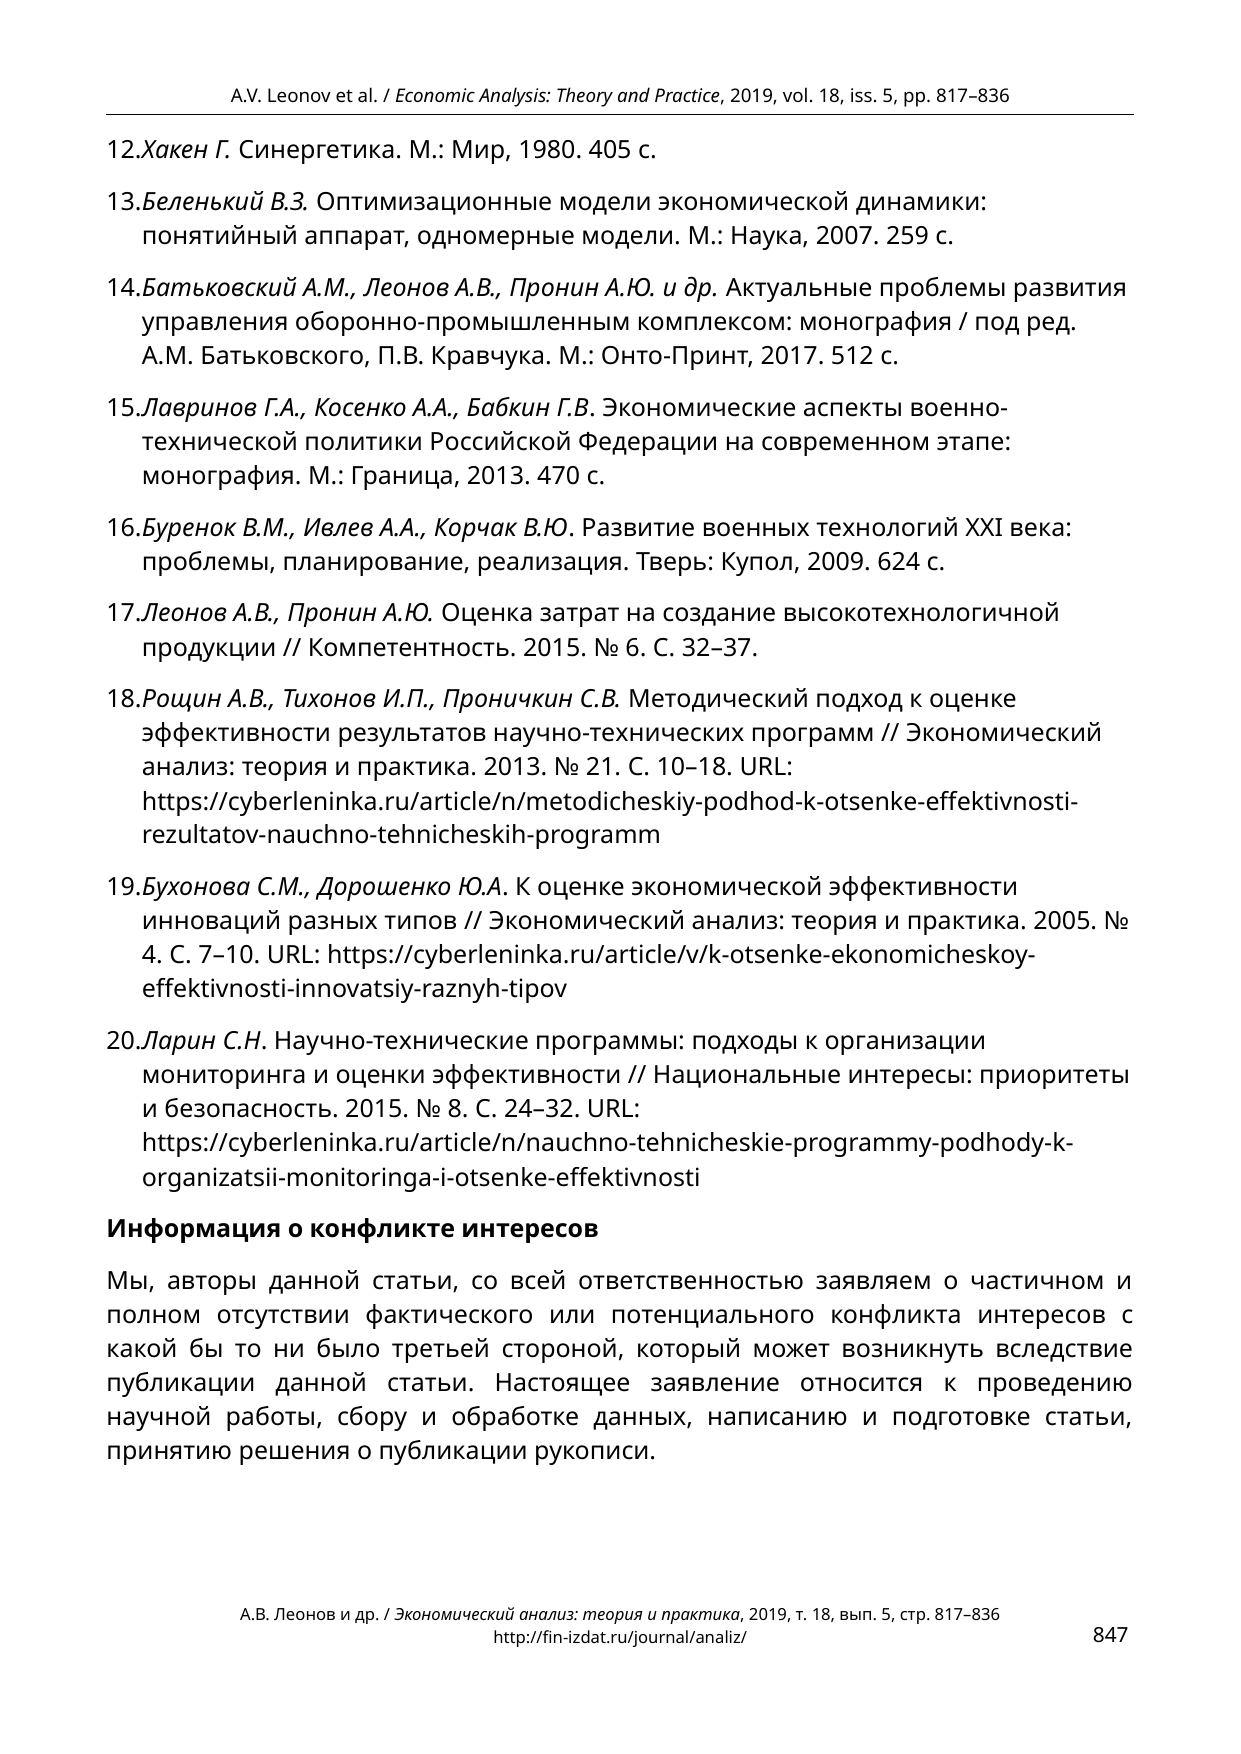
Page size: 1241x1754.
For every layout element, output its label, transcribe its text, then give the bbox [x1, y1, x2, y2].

list Леонов А.В., Пронин А.Ю. Оценка затрат на создание высокотехнологичной продукции // Компетентность. 2015. № 6. С. 32–37. [106, 595, 1134, 663]
list Хакен Г. Синергетика. М.: Мир, 1980. 405 с. [106, 132, 1134, 166]
list Буренок В.М., Ивлев А.А., Корчак В.Ю. Развитие военных технологий XXI века: проблемы, планирование, реализация. Тверь: Купол, 2009. 624 с. [106, 509, 1134, 577]
list Беленький В.З. Оптимизационные модели экономической динамики: понятийный аппарат, одномерные модели. М.: Наука, 2007. 259 с. [106, 184, 1134, 252]
list Лавринов Г.А., Косенко А.А., Бабкин Г.В. Экономические аспекты военно-технической политики Российской Федерации на современном этапе: монография. М.: Граница, 2013. 470 с. [106, 389, 1134, 492]
list Батьковский А.М., Леонов А.В., Пронин А.Ю. и др. Актуальные проблемы развития управления оборонно-промышленным комплексом: монография / под ред. А.М. Батьковского, П.В. Кравчука. М.: Онто-Принт, 2017. 512 с. [106, 269, 1134, 372]
list Рощин А.В., Тихонов И.П., Проничкин С.В. Методический подход к оценке эффективности результатов научно-технических программ // Экономический анализ: теория и практика. 2013. № 21. С. 10–18. URL: https://cyberleninka.ru/article/n/metodicheskiy-podhod-k-otsenke-effektivnosti-rezultatov-nauchno-tehnicheskih-programm [106, 681, 1134, 851]
list Бухонова С.М., Дорошенко Ю.А. К оценке экономической эффективности инноваций разных типов // Экономический анализ: теория и практика. 2005. № 4. С. 7–10. URL: https://cyberleninka.ru/article/v/k-otsenke-ekonomicheskoy-effektivnosti-innovatsiy-raznyh-tipov [106, 869, 1134, 1005]
list Ларин С.Н. Научно-технические программы: подходы к организации мониторинга и оценки эффективности // Национальные интересы: приоритеты и безопасность. 2015. № 8. С. 24–32. URL: https://cyberleninka.ru/article/n/nauchno-tehnicheskie-programmy-podhody-k-organizatsii-monitoringa-i-otsenke-effektivnosti [106, 1023, 1134, 1193]
text Мы, авторы данной статьи, со всей ответственностью заявляем о частичном и полном отсутствии фактического или потенциального конфликта интересов с какой бы то ни было третьей стороной, который может возникнуть вследствие публикации данной статьи. Настоящее заявление относится к проведению научной работы, сбору и обработке данных, написанию и подготовке статьи, принятию решения о публикации рукописи. [106, 1263, 1134, 1467]
text Информация о конфликте интересов [106, 1211, 1134, 1245]
